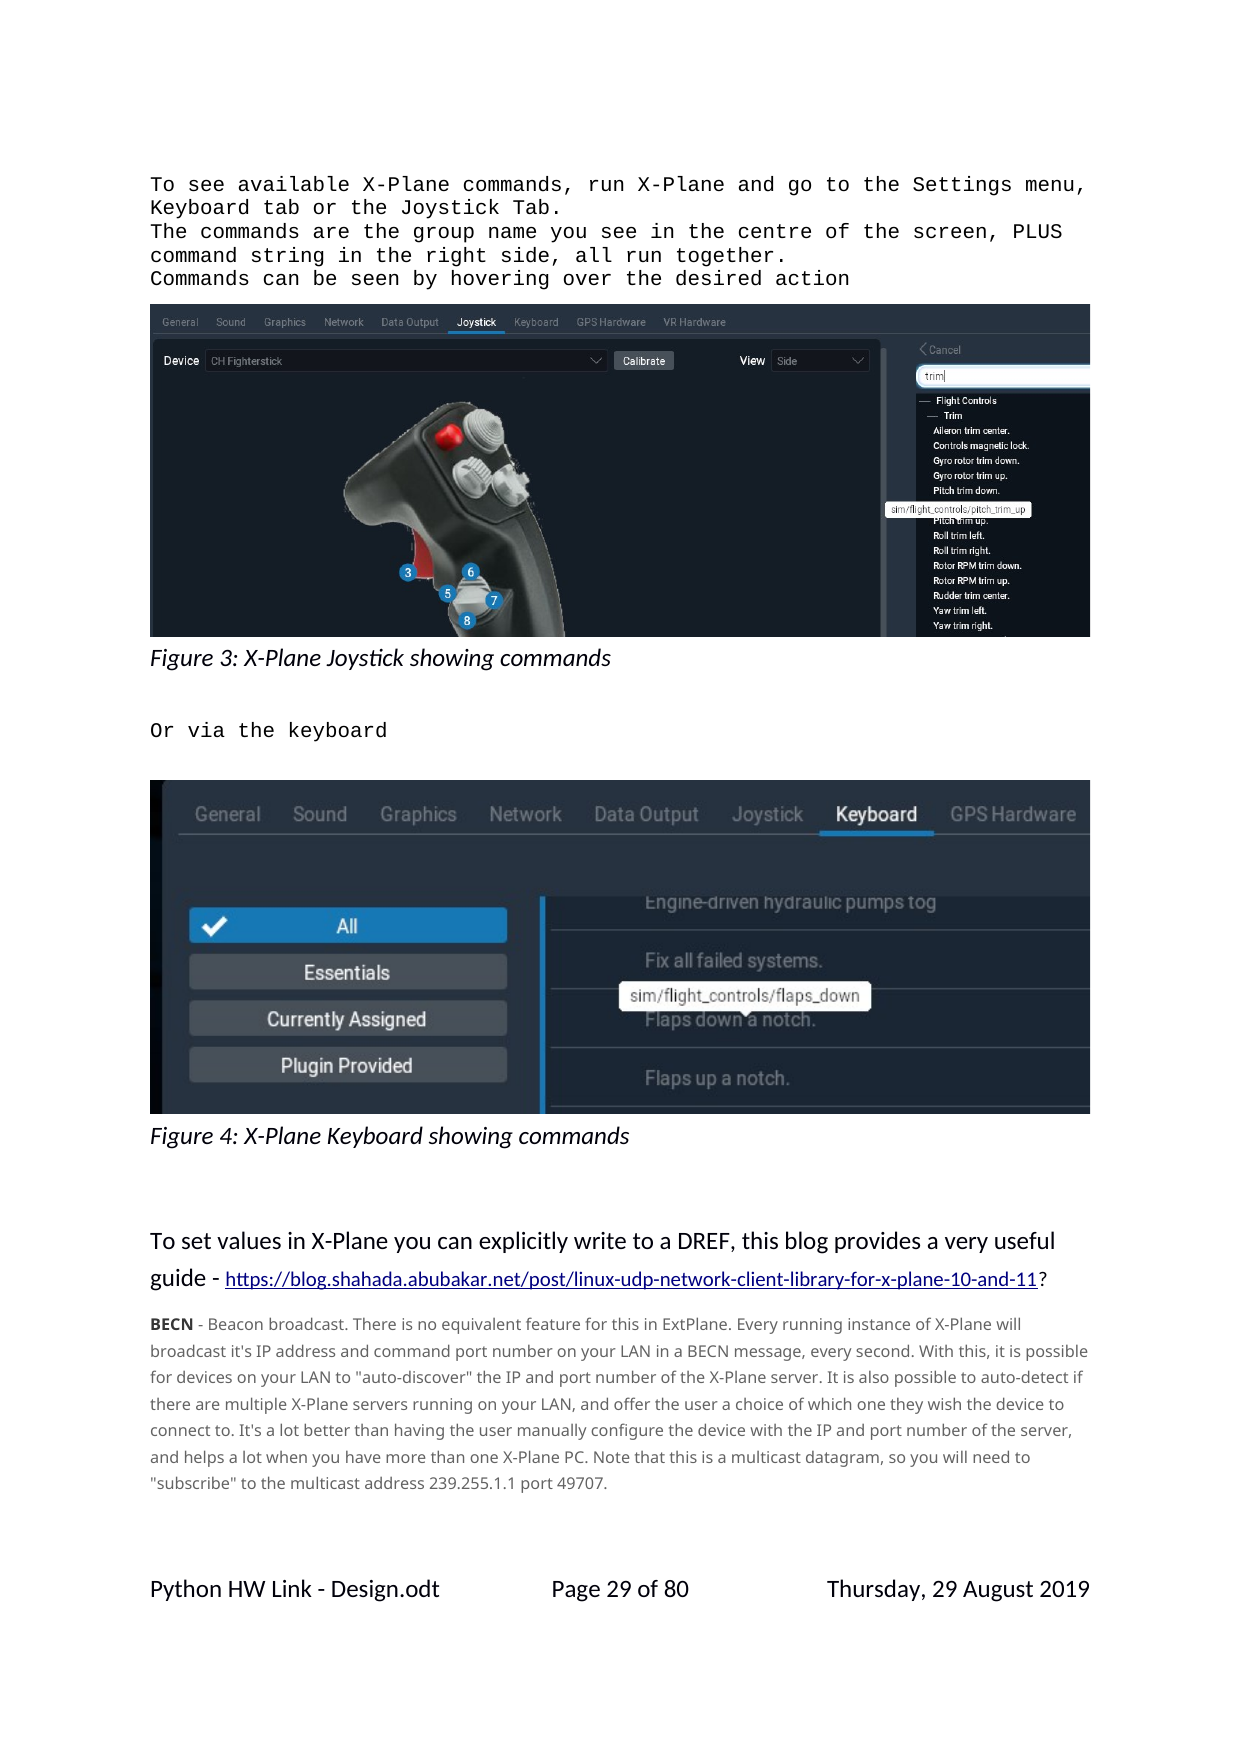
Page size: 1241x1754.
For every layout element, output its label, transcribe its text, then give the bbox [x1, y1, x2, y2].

text Or via the keyboard [150, 720, 1090, 744]
text BECN - Beacon broadcast. There is no equivalent feature for this in ExtPlane. Every running instance of X-Plane will broadcast it's IP address and command port number on your LAN in a BECN message, every second. With this, it is possible for devices on your LAN to "auto-discover" the IP and port number of the X-Plane server. It is also possible to auto-detect if there are multiple X-Plane servers running on your LAN, and offer the user a choice of which one they wish the device to connect to. It's a lot better than having the user manually configure the device with the IP and port number of the server, and helps a lot when you have more than one X-Plane PC. Note that this is a multicast datagram, so you will need to "subscribe" to the multicast address 239.255.1.1 port 49707. [150, 1313, 1090, 1494]
picture [150, 304, 1091, 637]
text Commands can be seen by hovering over the desired action [150, 268, 1090, 292]
text The commands are the group name you see in the centre of the screen, PLUS command string in the right side, all run together. [150, 221, 1090, 268]
picture [150, 780, 1091, 1114]
text Figure 4: X-Plane Keyboard showing commands [150, 1114, 1090, 1151]
text To see available X-Plane commands, run X-Plane and go to the Settings menu, Keyboard tab or the Joystick Tab. [150, 174, 1090, 221]
text To set values in X-Plane you can explicitly write to a DREF, this blog provides a very useful guide - https://blog.shahada.abubakar.net/post/linux-udp-network-client-library-for-x-plane-10-and-11? [150, 1225, 1090, 1292]
text Figure 3: X-Plane Joystick showing commands [150, 637, 1090, 673]
